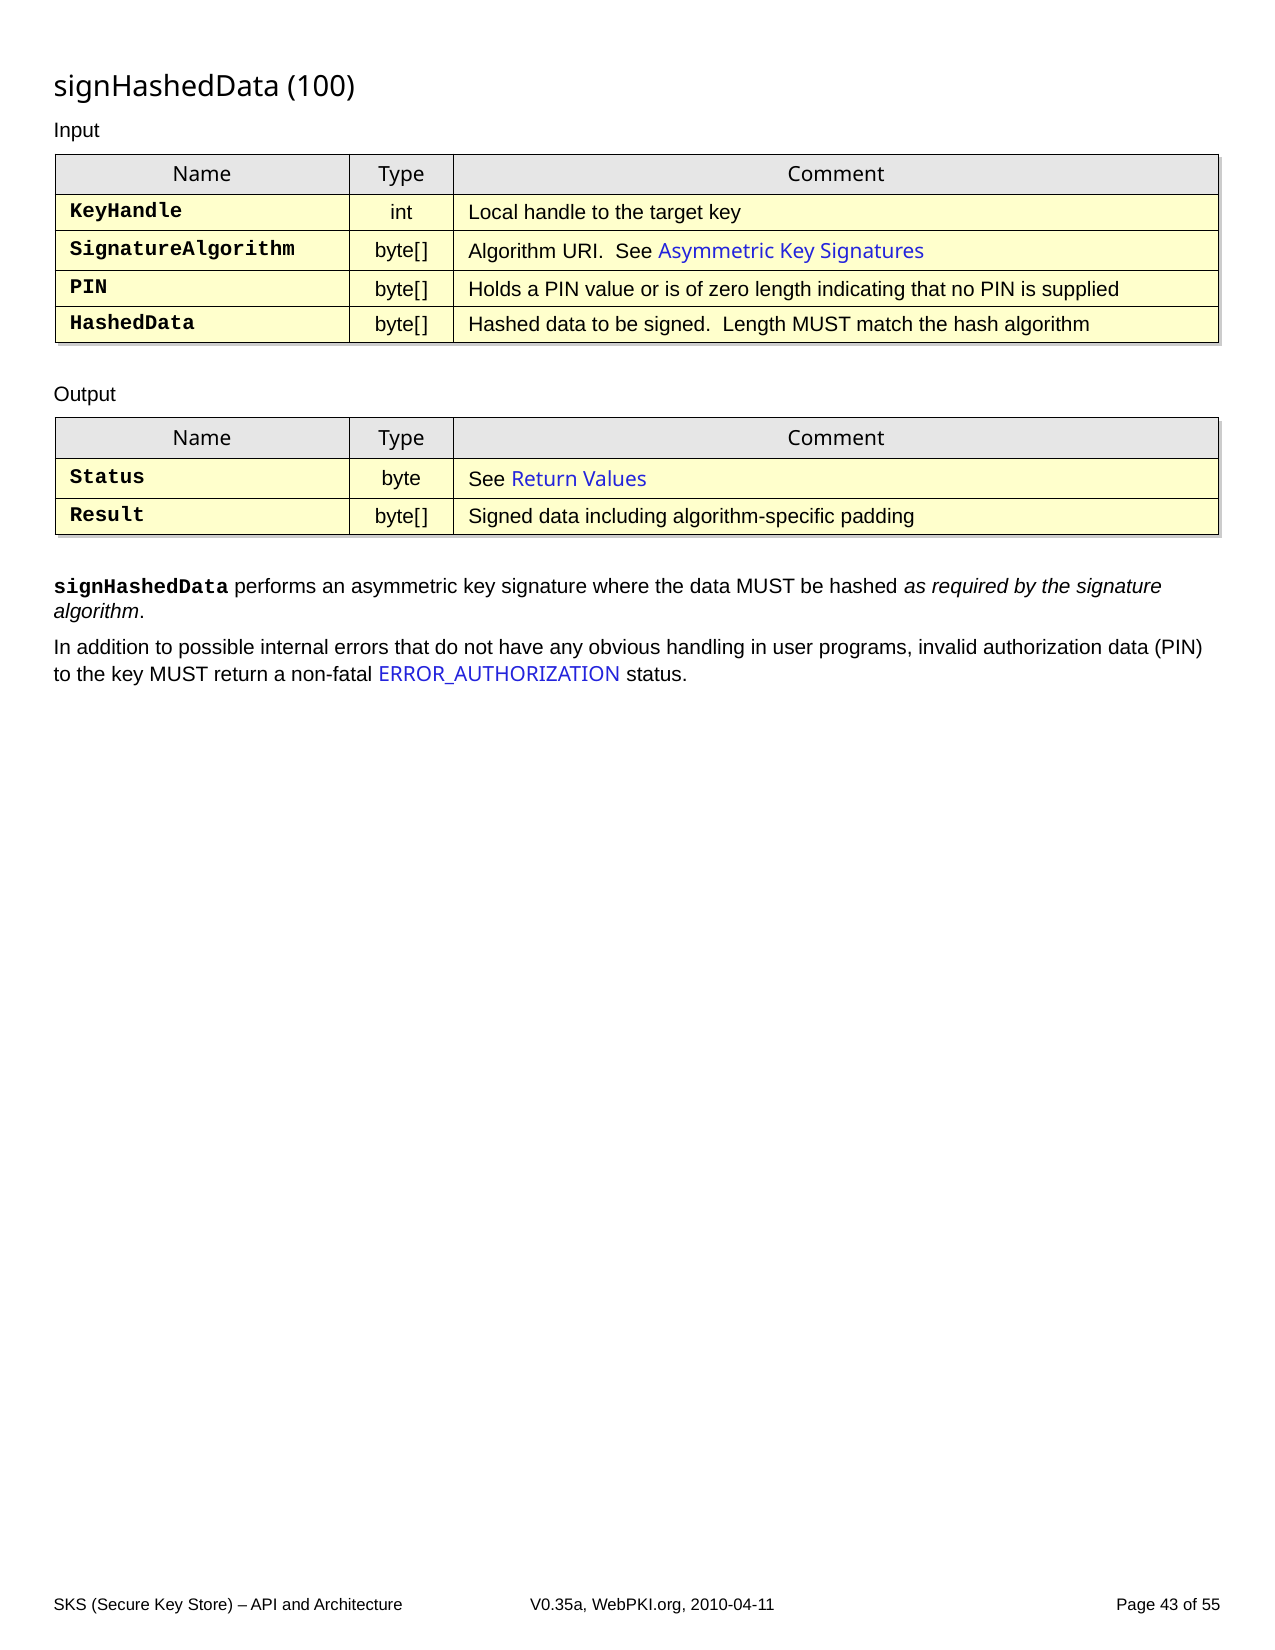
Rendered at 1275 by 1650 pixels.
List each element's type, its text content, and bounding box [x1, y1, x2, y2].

subtitle signHashedData (100) [53, 66, 1221, 105]
table_cell Signed data including algorithm-specific padding [454, 499, 1218, 534]
table_header Comment [454, 155, 1218, 194]
text Input [53, 118, 1221, 142]
text signHashedData performs an asymmetric key signature where the data MUST be hashed as required by the signature algorithm. [53, 573, 1221, 623]
table_cell int [350, 195, 453, 230]
table_cell Holds a PIN value or is of zero length indicating that no PIN is supplied [454, 271, 1218, 306]
text In addition to possible internal errors that do not have any obvious handling in user programs, invalid authorization data (PIN) to the key MUST return a non-fatal ERROR_AUTHORIZATION status. [53, 635, 1221, 687]
table_cell PIN [56, 271, 349, 306]
table_cell byte [350, 459, 453, 498]
table_cell HashedData [56, 307, 349, 342]
table_header Comment [454, 418, 1218, 458]
table_header Name [56, 418, 349, 458]
table_cell byte⁮[ ] [350, 231, 453, 270]
table_cell Hashed data to be signed. Length MUST match the hash algorithm [454, 307, 1218, 342]
text Output [53, 382, 1221, 406]
table_header Name [56, 155, 349, 194]
table_cell byte⁮[ ] [350, 271, 453, 306]
table_cell Local handle to the target key [454, 195, 1218, 230]
table_cell KeyHandle [56, 195, 349, 230]
table_cell byte⁮[ ] [350, 307, 453, 342]
table_cell Status [56, 459, 349, 498]
table_cell Algorithm URI. See Asymmetric Key Signatures ‎ [454, 231, 1218, 270]
table_cell Result [56, 499, 349, 534]
table_cell byte⁮[ ] [350, 499, 453, 534]
table_cell SignatureAlgorithm [56, 231, 349, 270]
table_header Type [350, 155, 453, 194]
table_cell See Return Values [454, 459, 1218, 498]
table_header Type [350, 418, 453, 458]
